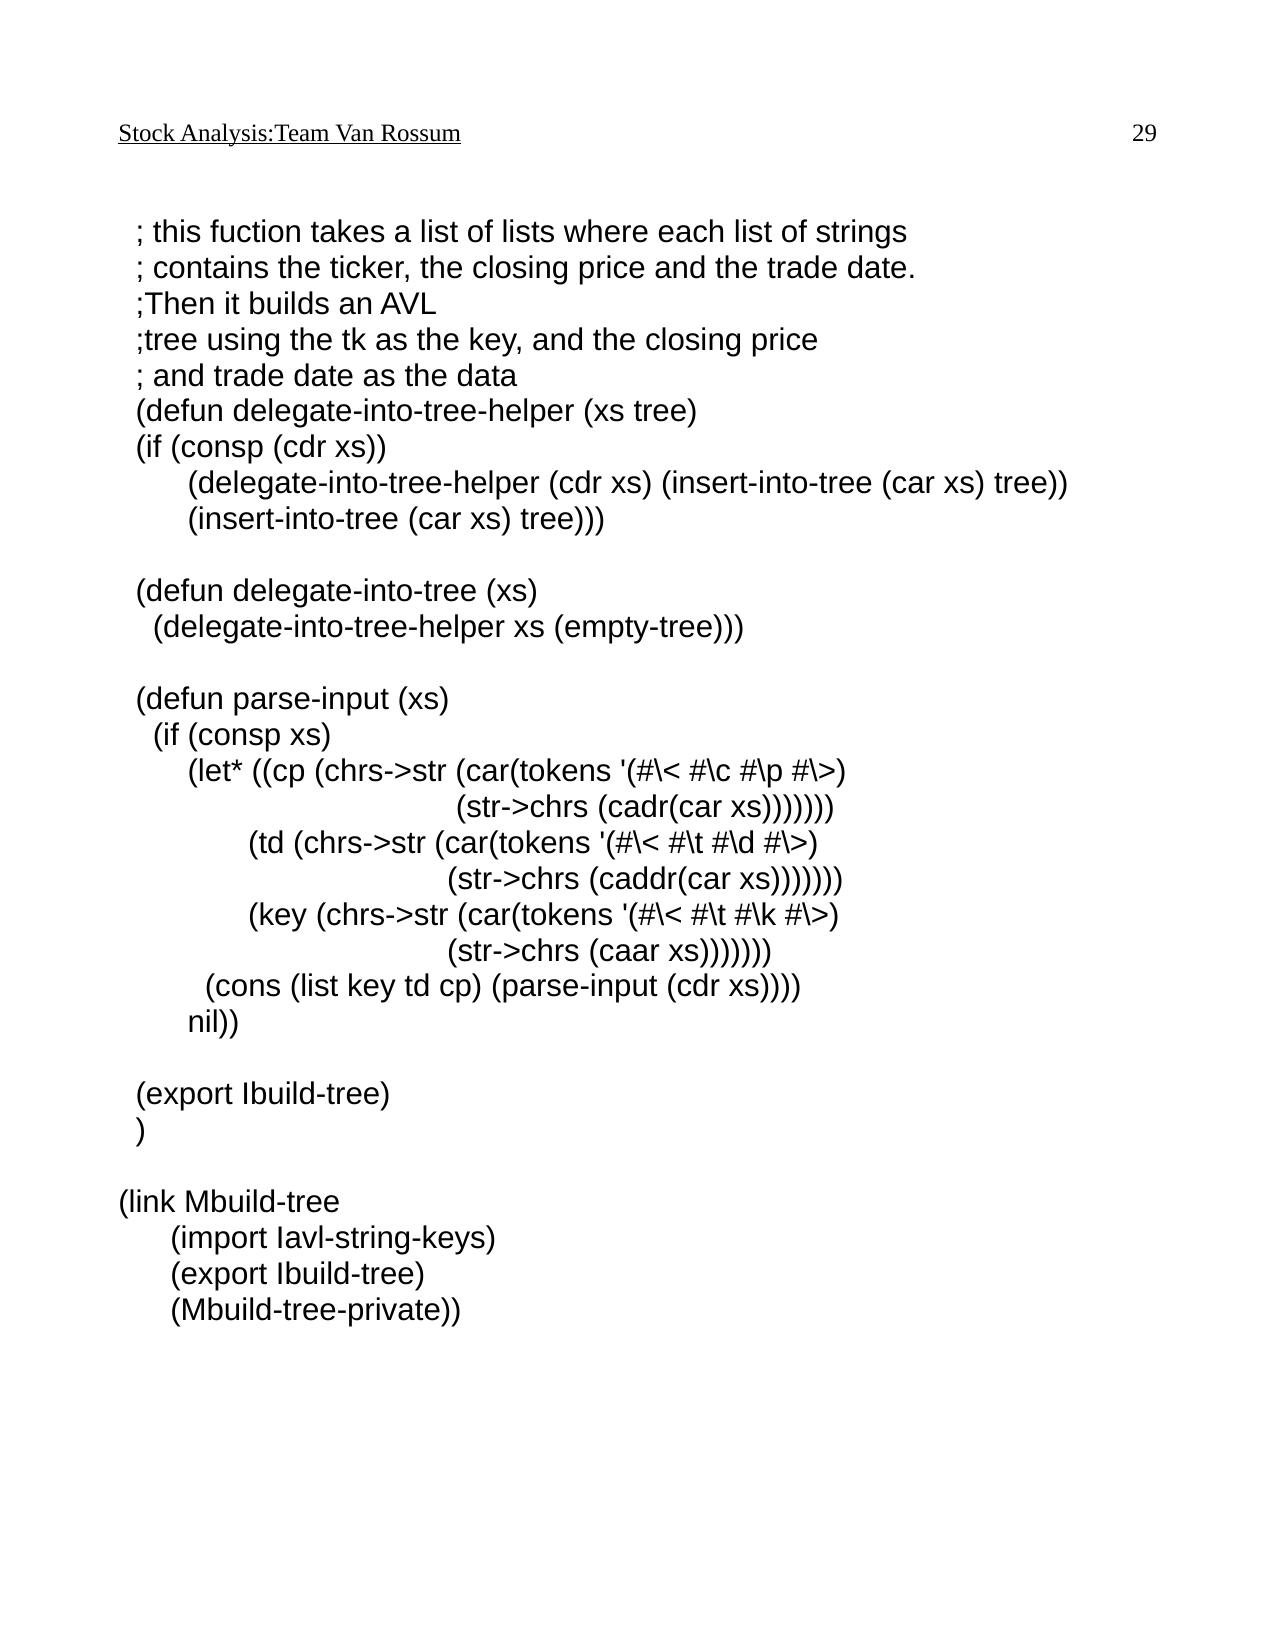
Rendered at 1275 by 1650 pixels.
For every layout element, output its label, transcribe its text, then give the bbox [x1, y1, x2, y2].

text ; this fuction takes a list of lists where each list of strings [118, 213, 1157, 249]
text (export Ibuild-tree) [118, 1255, 1157, 1291]
text (link Mbuild-tree [118, 1183, 1157, 1219]
text (let* ((cp (chrs->str (car(tokens '(#\< #\c #\p #\>) [118, 752, 1157, 788]
text (if (consp (cdr xs)) [118, 428, 1157, 464]
text (delegate-into-tree-helper xs (empty-tree))) [118, 608, 1157, 644]
text ; contains the ticker, the closing price and the trade date. [118, 249, 1157, 285]
text (delegate-into-tree-helper (cdr xs) (insert-into-tree (car xs) tree)) [118, 464, 1157, 500]
text (defun parse-input (xs) [118, 680, 1157, 716]
text ;Then it builds an AVL [118, 285, 1157, 321]
text (defun delegate-into-tree (xs) [118, 572, 1157, 608]
text (str->chrs (caar xs))))))) [118, 932, 1157, 967]
text nil)) [118, 1003, 1157, 1039]
text (td (chrs->str (car(tokens '(#\< #\t #\d #\>) [118, 824, 1157, 860]
text (key (chrs->str (car(tokens '(#\< #\t #\k #\>) [118, 896, 1157, 932]
text (str->chrs (caddr(car xs))))))) [118, 860, 1157, 896]
text (import Iavl-string-keys) [118, 1219, 1157, 1255]
text (insert-into-tree (car xs) tree))) [118, 500, 1157, 536]
text ; and trade date as the data [118, 357, 1157, 392]
text ;tree using the tk as the key, and the closing price [118, 321, 1157, 357]
text (defun delegate-into-tree-helper (xs tree) [118, 392, 1157, 428]
text (cons (list key td cp) (parse-input (cdr xs)))) [118, 967, 1157, 1003]
text ) [118, 1111, 1157, 1147]
text (if (consp xs) [118, 716, 1157, 752]
text (export Ibuild-tree) [118, 1075, 1157, 1111]
text (str->chrs (cadr(car xs))))))) [118, 788, 1157, 824]
text (Mbuild-tree-private)) [118, 1291, 1157, 1327]
